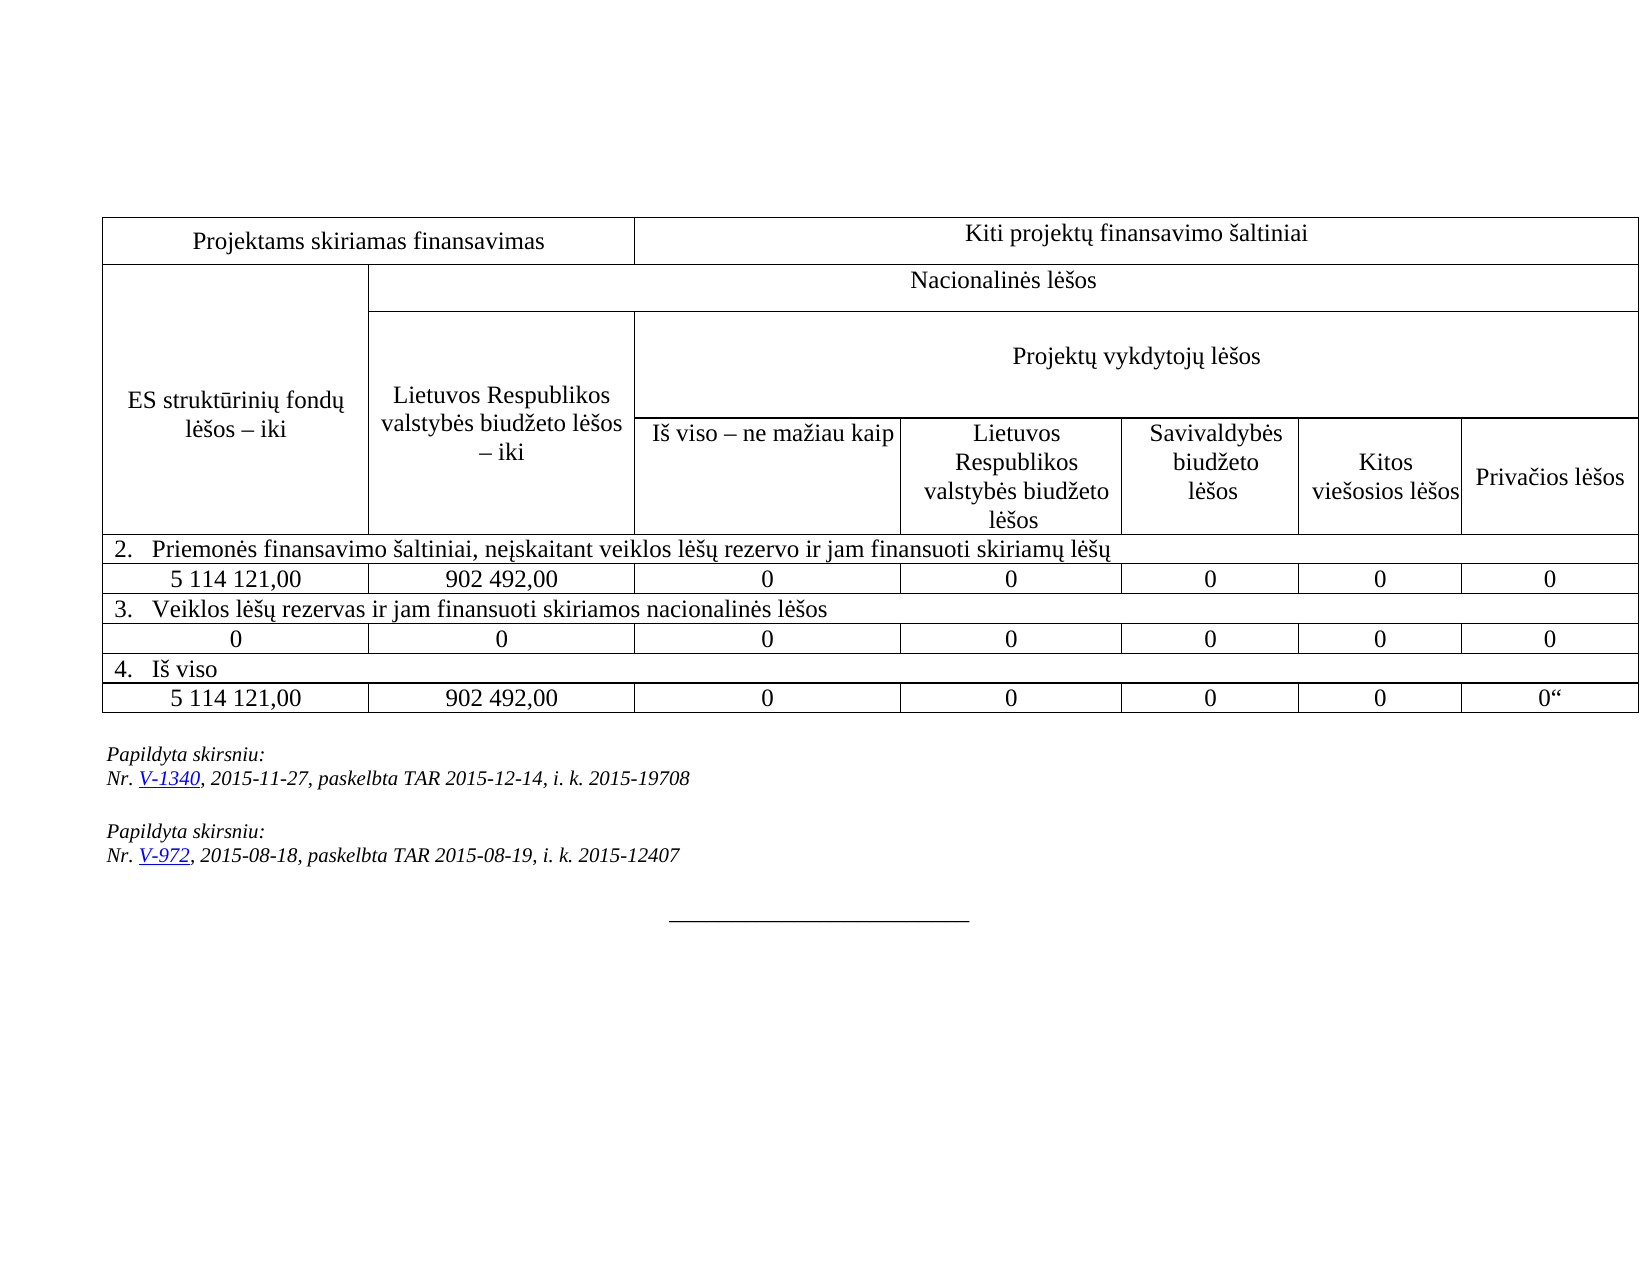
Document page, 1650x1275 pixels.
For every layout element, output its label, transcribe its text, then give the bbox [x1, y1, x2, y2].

text Nr. V-972, 2015-08-18, paskelbta TAR 2015-08-19, i. k. 2015-12407 [106, 843, 1532, 867]
table_cell Iš viso – ne mažiau kaip [635, 419, 900, 533]
table_cell 5 114 121,00 [103, 564, 368, 593]
table_cell 0 [635, 684, 900, 712]
table_cell 5 114 121,00 [103, 684, 368, 712]
table_cell 0 [1299, 564, 1461, 593]
table_cell 0 [1299, 624, 1461, 653]
table_cell 902 492,00 [369, 684, 634, 712]
table_cell Projektų vykdytojų lėšos [635, 312, 1638, 417]
text ________________________ [106, 896, 1532, 924]
table_cell 0 [1462, 564, 1638, 593]
text Nr. V-1340, 2015-11-27, paskelbta TAR 2015-12-14, i. k. 2015-19708 [106, 766, 1532, 790]
table_header Kiti projektų finansavimo šaltiniai [635, 218, 1638, 264]
table_cell 0 [901, 684, 1121, 712]
table_cell 0 [1122, 684, 1298, 712]
table_cell Privačios lėšos [1462, 419, 1638, 533]
table_cell 0 [635, 564, 900, 593]
table_cell 0 [901, 624, 1121, 653]
table_cell 0 [369, 624, 634, 653]
table_cell 0 [635, 624, 900, 653]
table_cell Lietuvos Respublikos valstybės biudžeto lėšos – iki [369, 312, 634, 533]
table_cell 0 [103, 624, 368, 653]
table_cell ES struktūrinių fondų lėšos – iki [103, 265, 368, 533]
text Papildyta skirsniu: [106, 742, 1532, 766]
table_cell 0 [1122, 564, 1298, 593]
table_cell Nacionalinės lėšos [369, 265, 1638, 311]
table_cell 3. Veiklos lėšų rezervas ir jam finansuoti skiriamos nacionalinės lėšos [103, 594, 1638, 623]
table_cell 902 492,00 [369, 564, 634, 593]
table_header Projektams skiriamas finansavimas [103, 218, 634, 264]
table_cell 0“ [1462, 684, 1638, 712]
table_cell Lietuvos Respublikos valstybės biudžeto lėšos [901, 419, 1121, 533]
table_cell Kitos viešosios lėšos [1299, 419, 1461, 533]
table_cell 0 [901, 564, 1121, 593]
table_cell 0 [1462, 624, 1638, 653]
table_cell 0 [1122, 624, 1298, 653]
table_cell 0 [1299, 684, 1461, 712]
table_cell 4. Iš viso [103, 654, 1638, 682]
text Papildyta skirsniu: [106, 819, 1532, 843]
table_cell 2. Priemonės finansavimo šaltiniai, neįskaitant veiklos lėšų rezervo ir jam finansuoti skiriamų lėšų [103, 535, 1638, 563]
table_cell Savivaldybės biudžeto lėšos [1122, 419, 1298, 533]
